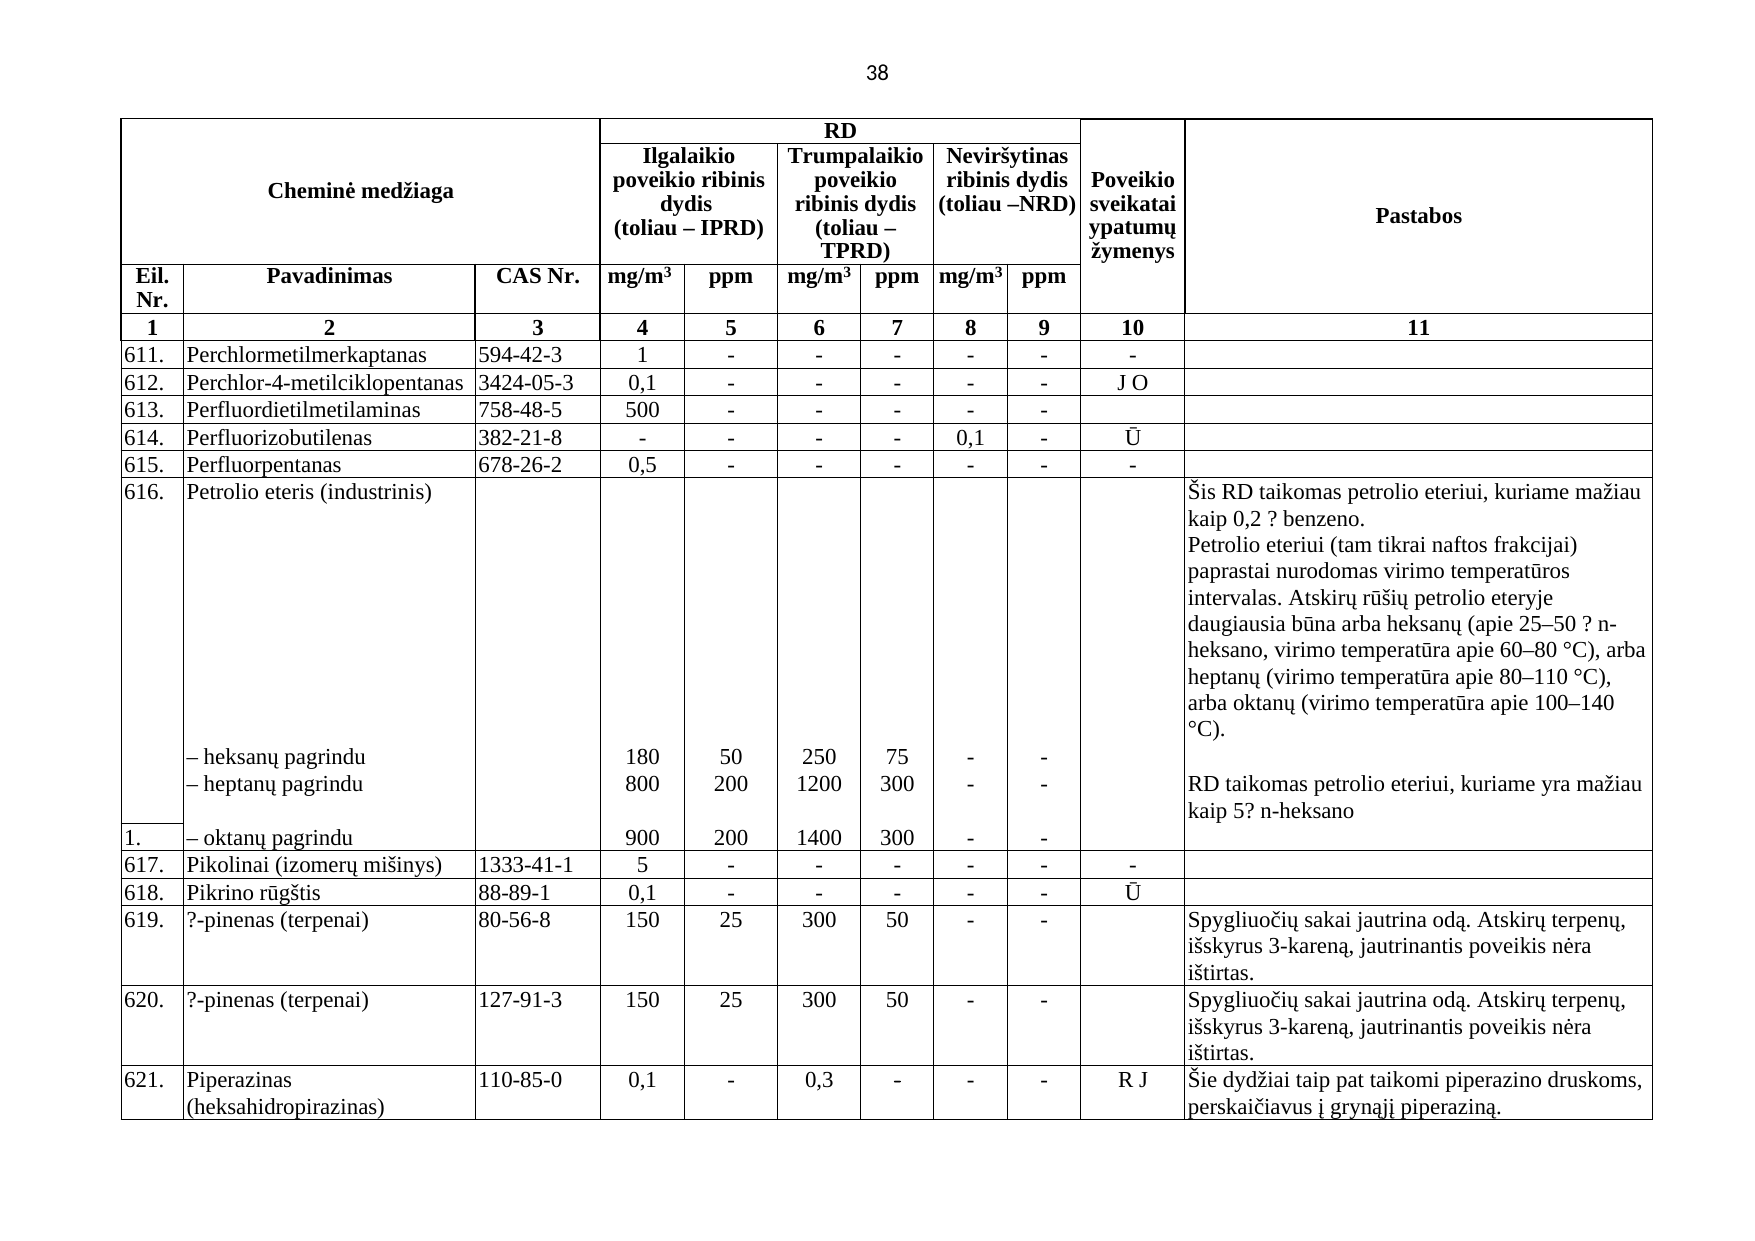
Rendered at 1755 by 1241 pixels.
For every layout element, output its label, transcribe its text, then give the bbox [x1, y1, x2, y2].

table_cell - [1008, 986, 1080, 1065]
table_cell [1081, 823, 1184, 850]
table_header RD [601, 119, 1080, 143]
table_cell - [861, 851, 933, 878]
table_cell 50 [861, 906, 933, 985]
table_cell - [861, 424, 933, 450]
table_cell - [685, 341, 777, 368]
table_cell - [778, 451, 860, 477]
table_cell [778, 478, 860, 742]
table_cell 620. [122, 986, 183, 1065]
table_cell - [934, 341, 1007, 368]
table_cell [1185, 451, 1652, 477]
table_cell 6 [778, 314, 860, 340]
table_cell 250 [778, 742, 860, 769]
table_cell ppm [1008, 265, 1080, 312]
table_cell Neviršytinas ribinis dydis (toliau –NRD) [934, 144, 1080, 263]
table_cell 150 [601, 906, 684, 985]
table_cell – heptanų pagrindu [184, 769, 475, 823]
table_cell 75 [861, 742, 933, 769]
table_cell Perfluorizobutilenas [184, 424, 475, 450]
table_cell 613. [122, 396, 183, 422]
table_cell 200 [685, 769, 777, 823]
table_cell - [1008, 823, 1080, 850]
table_cell - [1008, 1066, 1080, 1119]
table_cell mg/m3 [778, 265, 860, 312]
table_cell 1 [601, 341, 684, 368]
table_cell Eil. Nr. [122, 265, 183, 312]
table_cell - [934, 451, 1007, 477]
table_cell 300 [778, 906, 860, 985]
table_cell - [1008, 742, 1080, 769]
table_cell 11 [1185, 314, 1652, 340]
table_cell - [685, 1066, 777, 1119]
table_cell Šie dydžiai taip pat taikomi piperazino druskoms, perskaičiavus į grynąjį piperaziną. [1185, 1066, 1652, 1119]
table_cell Pikrino rūgštis [184, 879, 475, 905]
table_cell 3 [476, 314, 599, 340]
table_cell CAS Nr. [476, 265, 599, 312]
table_cell alfa?-pinenas (terpenai) [184, 906, 475, 985]
table_cell - [1081, 341, 1184, 368]
table_cell 50 [685, 742, 777, 769]
table_cell - [861, 451, 933, 477]
table_cell 1 [122, 314, 183, 340]
table_cell 9 [1008, 314, 1080, 340]
table_cell ppm [861, 265, 933, 312]
table_cell 7 [861, 314, 933, 340]
table_cell 0,5 [601, 451, 684, 477]
table_cell R J [1081, 1066, 1184, 1119]
table_cell - [934, 906, 1007, 985]
table_cell 0,1 [601, 879, 684, 905]
table_cell - [861, 341, 933, 368]
table_cell 758-48-5 [476, 396, 600, 422]
table_cell - [934, 879, 1007, 905]
table_cell 900 [601, 823, 684, 850]
table_cell 614. [122, 424, 183, 450]
table_cell - [685, 396, 777, 422]
table_cell - [1008, 769, 1080, 823]
table_cell – oktanų pagrindu [184, 823, 475, 850]
table_cell Perchlormetilmerkaptanas [184, 341, 475, 368]
table_cell - [1008, 396, 1080, 422]
table_cell 25 [685, 906, 777, 985]
table_cell 0,1 [601, 369, 684, 395]
table_cell Perchlor-4-metilciklopentanas [184, 369, 475, 395]
table_cell 619. [122, 906, 183, 985]
table_cell [1185, 823, 1652, 850]
table_cell 180 [601, 742, 684, 769]
table_cell - [861, 369, 933, 395]
table_cell - [685, 424, 777, 450]
table_cell - [778, 369, 860, 395]
table_cell - [685, 451, 777, 477]
table_cell [476, 478, 600, 850]
table_cell 200 [685, 823, 777, 850]
table_cell - [861, 396, 933, 422]
table_cell [1081, 742, 1184, 769]
table_cell - [1008, 879, 1080, 905]
table_cell [1081, 769, 1184, 823]
table_cell 618. [122, 879, 183, 905]
table_cell - [861, 879, 933, 905]
table_cell - [1008, 424, 1080, 450]
table_cell - [934, 823, 1007, 850]
table_cell [1185, 396, 1652, 422]
table_cell - [934, 1066, 1007, 1119]
table_cell Petrolio eteris (industrinis) [184, 478, 475, 742]
table_cell 0,3 [778, 1066, 860, 1119]
table_cell 678-26-2 [476, 451, 600, 477]
table_cell [1081, 396, 1184, 422]
table_cell beta?-pinenas (terpenai) [184, 986, 475, 1065]
table_cell - [778, 424, 860, 450]
table_cell - [778, 879, 860, 905]
table_cell 300 [861, 769, 933, 823]
table_cell Šis RD taikomas petrolio eteriui, kuriame mažiau kaip 0,2 ? benzeno. Petrolio eteriui (tam tikrai naftos frakcijai) paprastai nurodomas virimo temperatūros intervalas. Atskirų rūšių petrolio eteryje daugiausia būna arba heksanų (apie 25–50 ? n-heksano, virimo temperatūra apie 60–80 °C), arba heptanų (virimo temperatūra apie 80–110 °C), arba oktanų (virimo temperatūra apie 100–140 °C). [1185, 478, 1652, 742]
table_cell 127-91-3 [476, 986, 600, 1065]
table_cell Spygliuočių sakai jautrina odą. Atskirų terpenų, išskyrus 3-kareną, jautrinantis poveikis nėra ištirtas. [1185, 986, 1652, 1065]
table_cell 2 [184, 314, 474, 340]
table_header Cheminė medžiaga [122, 119, 599, 263]
table_cell 10 [1081, 314, 1184, 340]
table_cell [1185, 851, 1652, 878]
table_cell - [1008, 341, 1080, 368]
table_cell [934, 478, 1007, 742]
table_cell [1185, 369, 1652, 395]
table_cell [1185, 341, 1652, 368]
table_cell Ū [1081, 424, 1184, 450]
table_cell 80-56-8 [476, 906, 600, 985]
table_cell 300 [778, 986, 860, 1065]
table_cell 8 [934, 314, 1007, 340]
table_cell - [1008, 369, 1080, 395]
table_cell RD taikomas petrolio eteriui, kuriame yra mažiau kaip 5? n-heksano [1185, 769, 1652, 823]
table_cell - [685, 851, 777, 878]
table_cell 615. [122, 451, 183, 477]
table_cell 382-21-8 [476, 424, 600, 450]
table_cell mg/m3 [601, 265, 684, 312]
table_cell [1081, 906, 1184, 985]
table_cell Trumpalaikio poveikio ribinis dydis (toliau –TPRD) [778, 144, 933, 263]
table_cell - [1008, 451, 1080, 477]
table_cell 5 [685, 314, 777, 340]
table_cell 594-42-3 [476, 341, 600, 368]
table_cell [1081, 478, 1184, 742]
table_cell 4 [601, 314, 684, 340]
table_cell 25 [685, 986, 777, 1065]
table_cell – heksanų pagrindu [184, 742, 475, 769]
table_cell - [685, 879, 777, 905]
table_cell 150 [601, 986, 684, 1065]
table_cell [1185, 742, 1652, 769]
table_cell 500 [601, 396, 684, 422]
table_cell 0,1 [601, 1066, 684, 1119]
table_cell 800 [601, 769, 684, 823]
table_cell 621. [122, 1066, 183, 1119]
table_cell [601, 478, 684, 742]
table_cell 3424-05-3 [476, 369, 600, 395]
table_cell - [934, 851, 1007, 878]
table_cell 1200 [778, 769, 860, 823]
table_cell - [861, 1066, 933, 1119]
table_cell - [934, 369, 1007, 395]
table_cell - [601, 424, 684, 450]
table_cell Piperazinas (heksahidropirazinas) [184, 1066, 475, 1119]
table_cell Spygliuočių sakai jautrina odą. Atskirų terpenų, išskyrus 3-kareną, jautrinantis poveikis nėra ištirtas. [1185, 906, 1652, 985]
table_cell J O [1081, 369, 1184, 395]
table_cell [1081, 986, 1184, 1065]
table_cell - [934, 742, 1007, 769]
table_cell Pavadinimas [184, 265, 474, 312]
table_header Poveikio sveikatai ypatumų žymenys [1081, 120, 1184, 312]
table_cell [1185, 879, 1652, 905]
table_cell - [1008, 851, 1080, 878]
table_cell 300 [861, 823, 933, 850]
table_cell 1400 [778, 823, 860, 850]
table_cell - [934, 396, 1007, 422]
table_cell 617. [122, 851, 183, 878]
table_cell Ū [1081, 879, 1184, 905]
table_cell [685, 478, 777, 742]
table_cell - [1081, 451, 1184, 477]
table_cell 616. [122, 478, 183, 823]
table_cell [1008, 478, 1080, 742]
table_cell Perfluordietilmetilaminas [184, 396, 475, 422]
table_cell - [778, 851, 860, 878]
table_cell - [778, 341, 860, 368]
table_cell 0,1 [934, 424, 1007, 450]
table_cell - [1008, 906, 1080, 985]
table_cell Perfluorpentanas [184, 451, 475, 477]
table_cell 88-89-1 [476, 879, 600, 905]
table_cell Pikolinai (izomerų mišinys) [184, 851, 475, 878]
table_cell - [778, 396, 860, 422]
table_cell - [1081, 851, 1184, 878]
table_header Pastabos [1186, 120, 1652, 312]
table_cell ppm [685, 265, 777, 312]
table_cell - [934, 769, 1007, 823]
table_cell mg/m3 [934, 265, 1007, 312]
table_cell 50 [861, 986, 933, 1065]
table_cell - [934, 986, 1007, 1065]
table_cell [1185, 424, 1652, 450]
table_cell 5 [601, 851, 684, 878]
table_cell - [685, 369, 777, 395]
table_cell 110-85-0 [476, 1066, 600, 1119]
table_cell 612. [122, 369, 183, 395]
table_cell 611. [122, 341, 183, 368]
table_cell Ilgalaikio poveikio ribinis dydis (toliau – IPRD) [601, 144, 777, 263]
table_cell 1333-41-1 [476, 851, 600, 878]
table_cell 1. [122, 824, 183, 850]
table_cell [861, 478, 933, 742]
